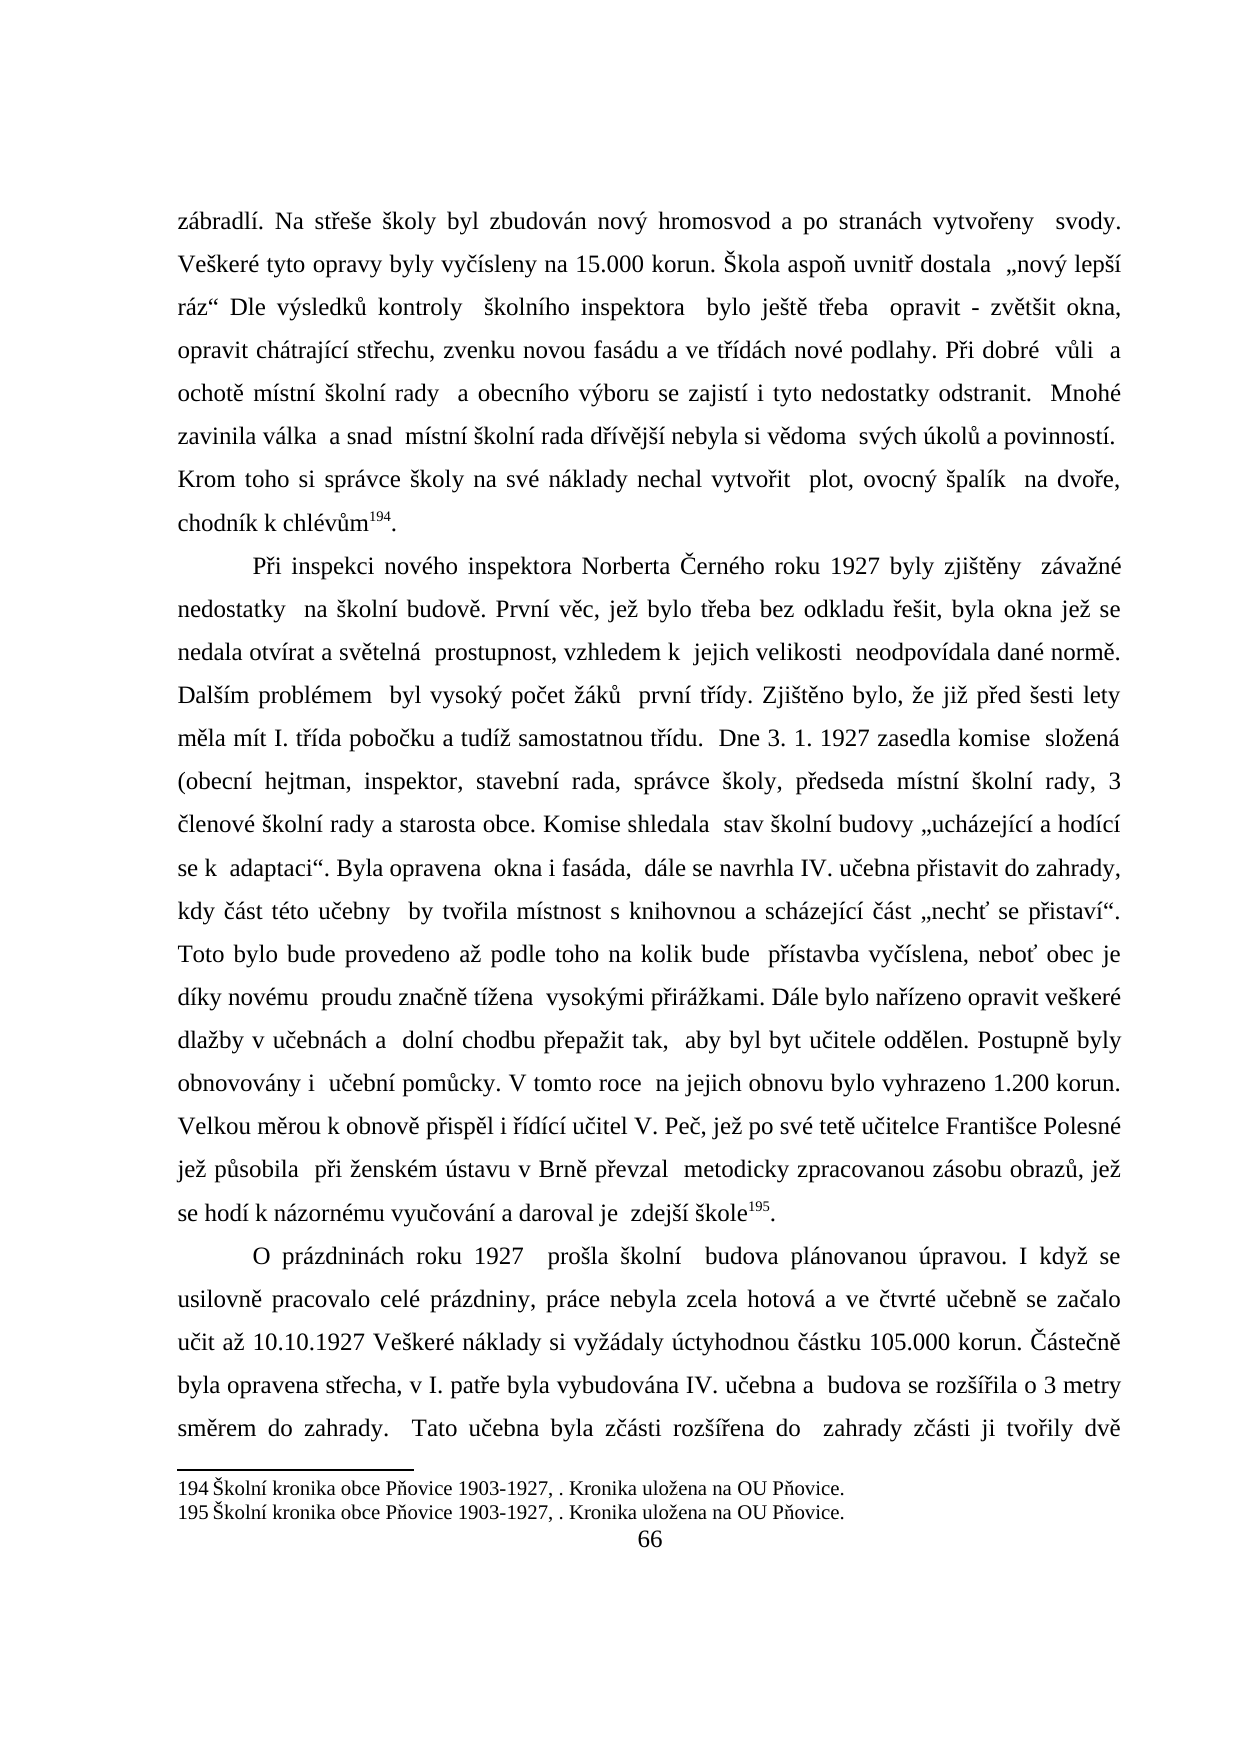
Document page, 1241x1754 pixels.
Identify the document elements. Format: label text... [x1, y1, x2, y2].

text Školní kronika obce Pňovice 1903-1927, . Kronika uložena na OU Pňovice. [177, 1500, 1122, 1524]
text Při inspekci nového inspektora Norberta Černého roku 1927 byly zjištěny závažné nedostatky na školní budově. První věc, jež bylo třeba bez odkladu řešit, byla okna jež se nedala otvírat a světelná prostupnost, vzhledem k jejich velikosti neodpovídala dané normě. Dalším problémem byl vysoký počet žáků první třídy. Zjištěno bylo, že již před šesti lety měla mít I. třída pobočku a tudíž samostatnou třídu. Dne 3. 1. 1927 zasedla komise složená (obecní hejtman, inspektor, stavební rada, správce školy, předseda místní školní rady, 3 členové školní rady a starosta obce. Komise shledala stav školní budovy „ucházející a hodící se k adaptaci“. Byla opravena okna i fasáda, dále se navrhla IV. učebna přistavit do zahrady, kdy část této učebny by tvořila místnost s knihovnou a scházející část „nechť se přistaví“. Toto bylo bude provedeno až podle toho na kolik bude přístavba vyčíslena, neboť obec je díky novému proudu značně tížena vysokými přirážkami. Dále bylo nařízeno opravit veškeré dlažby v učebnách a dolní chodbu přepažit tak, aby byl byt učitele oddělen. Postupně byly obnovovány i učební pomůcky. V tomto roce na jejich obnovu bylo vyhrazeno 1.200 korun. Velkou měrou k obnově přispěl i řídící učitel V. Peč, jež po své tetě učitelce Františce Polesné jež působila při ženském ústavu v Brně převzal metodicky zpracovanou zásobu obrazů, jež se hodí k názornému vyučování a daroval je zdejší škole. [177, 551, 1122, 1226]
text Školní kronika obce Pňovice 1903-1927, . Kronika uložena na OU Pňovice. [177, 1476, 1122, 1500]
text 66 [177, 1524, 1122, 1553]
text O prázdninách roku 1927 prošla školní budova plánovanou úpravou. I když se usilovně pracovalo celé prázdniny, práce nebyla zcela hotová a ve čtvrté učebně se začalo učit až 10.10.1927 Veškeré náklady si vyžádaly úctyhodnou částku 105.000 korun. Částečně byla opravena střecha, v I. patře byla vybudována IV. učebna a budova se rozšířila o 3 metry směrem do zahrady. Tato učebna byla zčásti rozšířena do zahrady zčásti ji tvořily dvě [177, 1241, 1122, 1442]
text Krom toho si správce školy na své náklady nechal vytvořit plot, ovocný špalík na dvoře, chodník k chlévům. [177, 464, 1122, 536]
text zábradlí. Na střeše školy byl zbudován nový hromosvod a po stranách vytvořeny svody. Veškeré tyto opravy byly vyčísleny na 15.000 korun. Škola aspoň uvnitř dostala „nový lepší ráz“ Dle výsledků kontroly školního inspektora bylo ještě třeba opravit - zvětšit okna, opravit chátrající střechu, zvenku novou fasádu a ve třídách nové podlahy. Při dobré vůli a ochotě místní školní rady a obecního výboru se zajistí i tyto nedostatky odstranit. Mnohé zavinila válka a snad místní školní rada dřívější nebyla si vědoma svých úkolů a povinností. [177, 206, 1122, 450]
